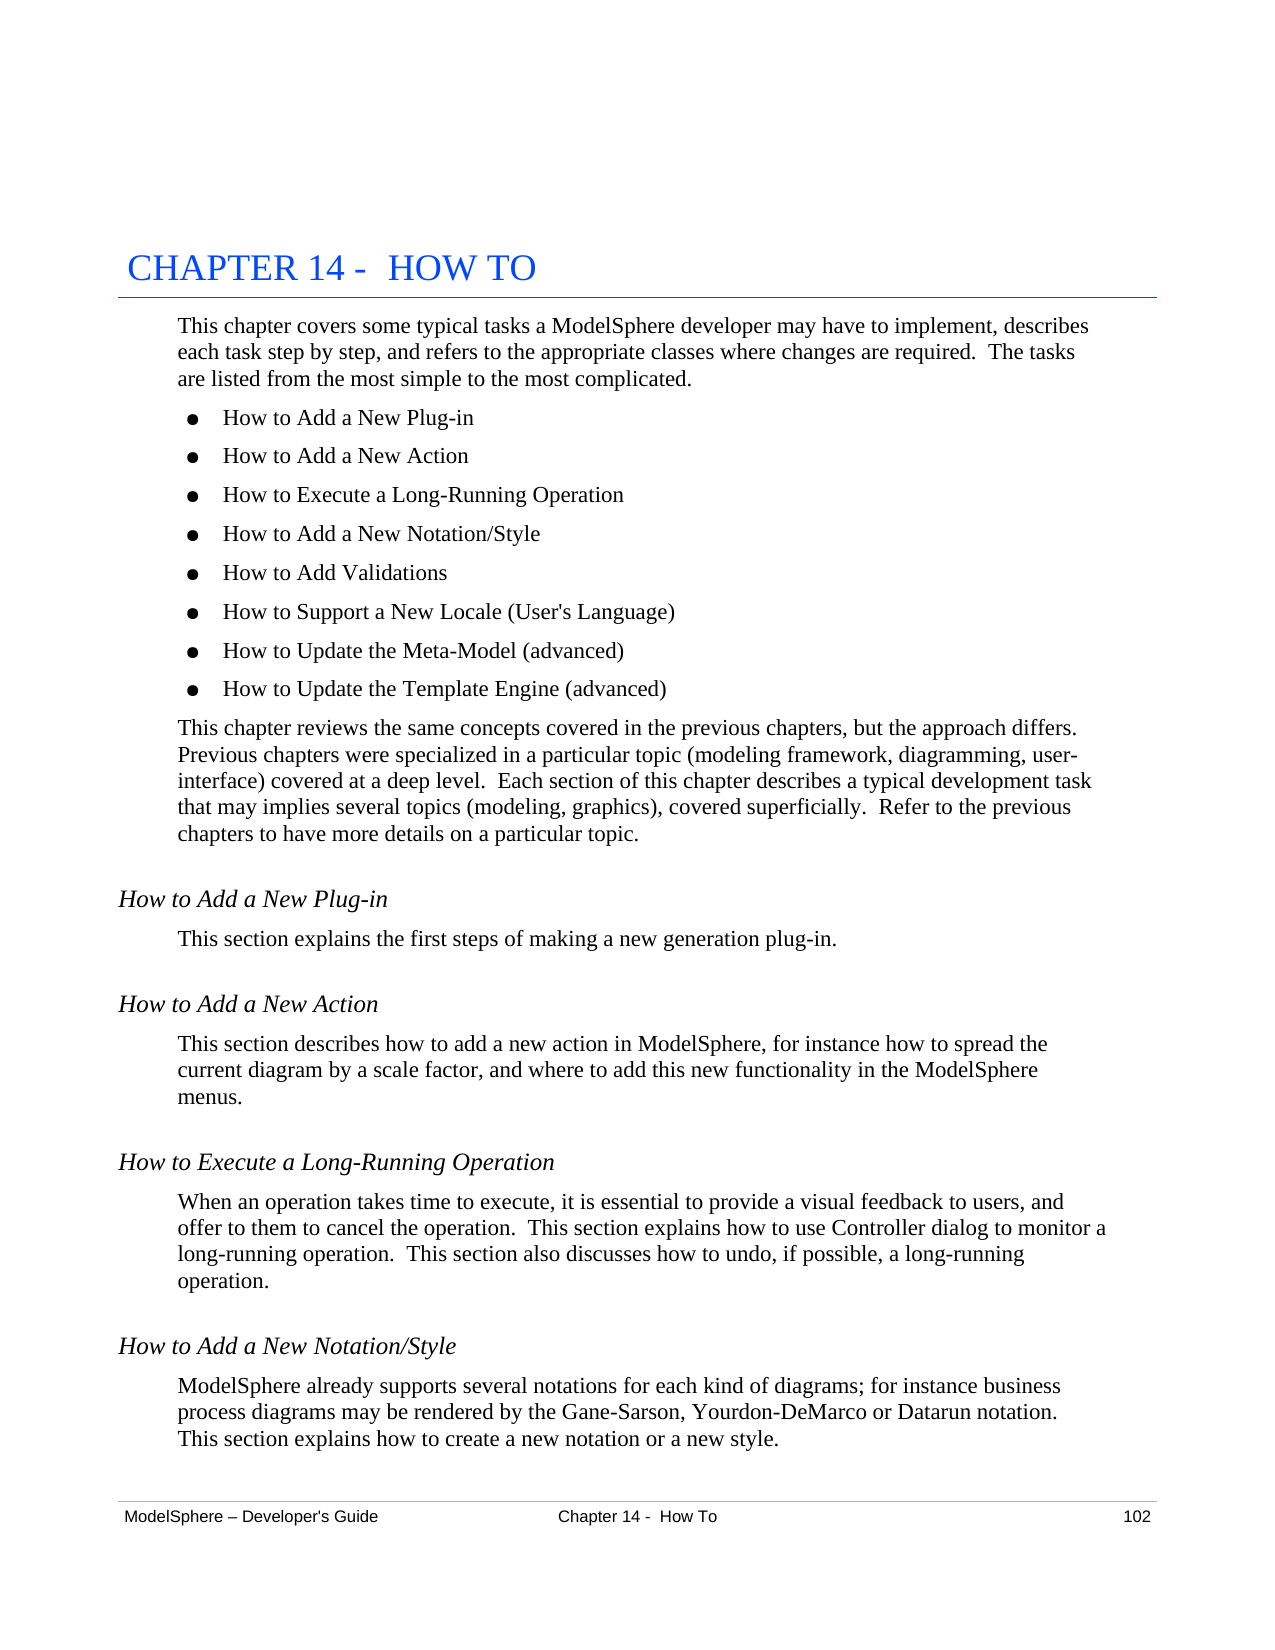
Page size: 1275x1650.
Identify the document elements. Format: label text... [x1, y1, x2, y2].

list How to Execute a Long-Running Operation [185, 481, 1157, 508]
list How to Add a New Action [185, 442, 1157, 469]
text ModelSphere already supports several notations for each kind of diagrams; for instance business process diagrams may be rendered by the Gane-Sarson, Yourdon-DeMarco or Datarun notation. This section explains how to create a new notation or a new style. [177, 1372, 1109, 1451]
list How to Support a New Locale (User's Language) [185, 598, 1157, 624]
subtitle How to Add a New Notation/Style [118, 1331, 1157, 1359]
list How to Update the Meta-Model (advanced) [185, 637, 1157, 663]
list How to Add a New Notation/Style [185, 520, 1157, 546]
text When an operation takes time to execute, it is essential to provide a visual feedback to users, and offer to them to cancel the operation. This section explains how to use Controller dialog to monitor a long-running operation. This section also discusses how to undo, if possible, a long-running operation. [177, 1188, 1109, 1293]
text This section explains the first steps of making a new generation plug-in. [177, 925, 1109, 951]
list How to Add Validations [185, 559, 1157, 585]
subtitle How To [118, 236, 1157, 297]
list How to Add a New Plug-in [185, 403, 1157, 430]
subtitle How to Add a New Plug-in [118, 884, 1157, 912]
text This chapter reviews the same concepts covered in the previous chapters, but the approach differs. Previous chapters were specialized in a particular topic (modeling framework, diagramming, user-interface) covered at a deep level. Each section of this chapter describes a typical development task that may implies several topics (modeling, graphics), covered superficially. Refer to the previous chapters to have more details on a particular topic. [177, 714, 1109, 846]
text This section describes how to add a new action in ModelSphere, for instance how to spread the current diagram by a scale factor, and where to add this new functionality in the ModelSphere menus. [177, 1030, 1109, 1109]
text This chapter covers some typical tasks a ModelSphere developer may have to implement, describes each task step by step, and refers to the appropriate classes where changes are required. The tasks are listed from the most simple to the most complicated. [177, 312, 1109, 391]
subtitle How to Add a New Action [118, 989, 1157, 1017]
subtitle How to Execute a Long-Running Operation [118, 1147, 1157, 1175]
list How to Update the Template Engine (advanced) [185, 676, 1157, 702]
